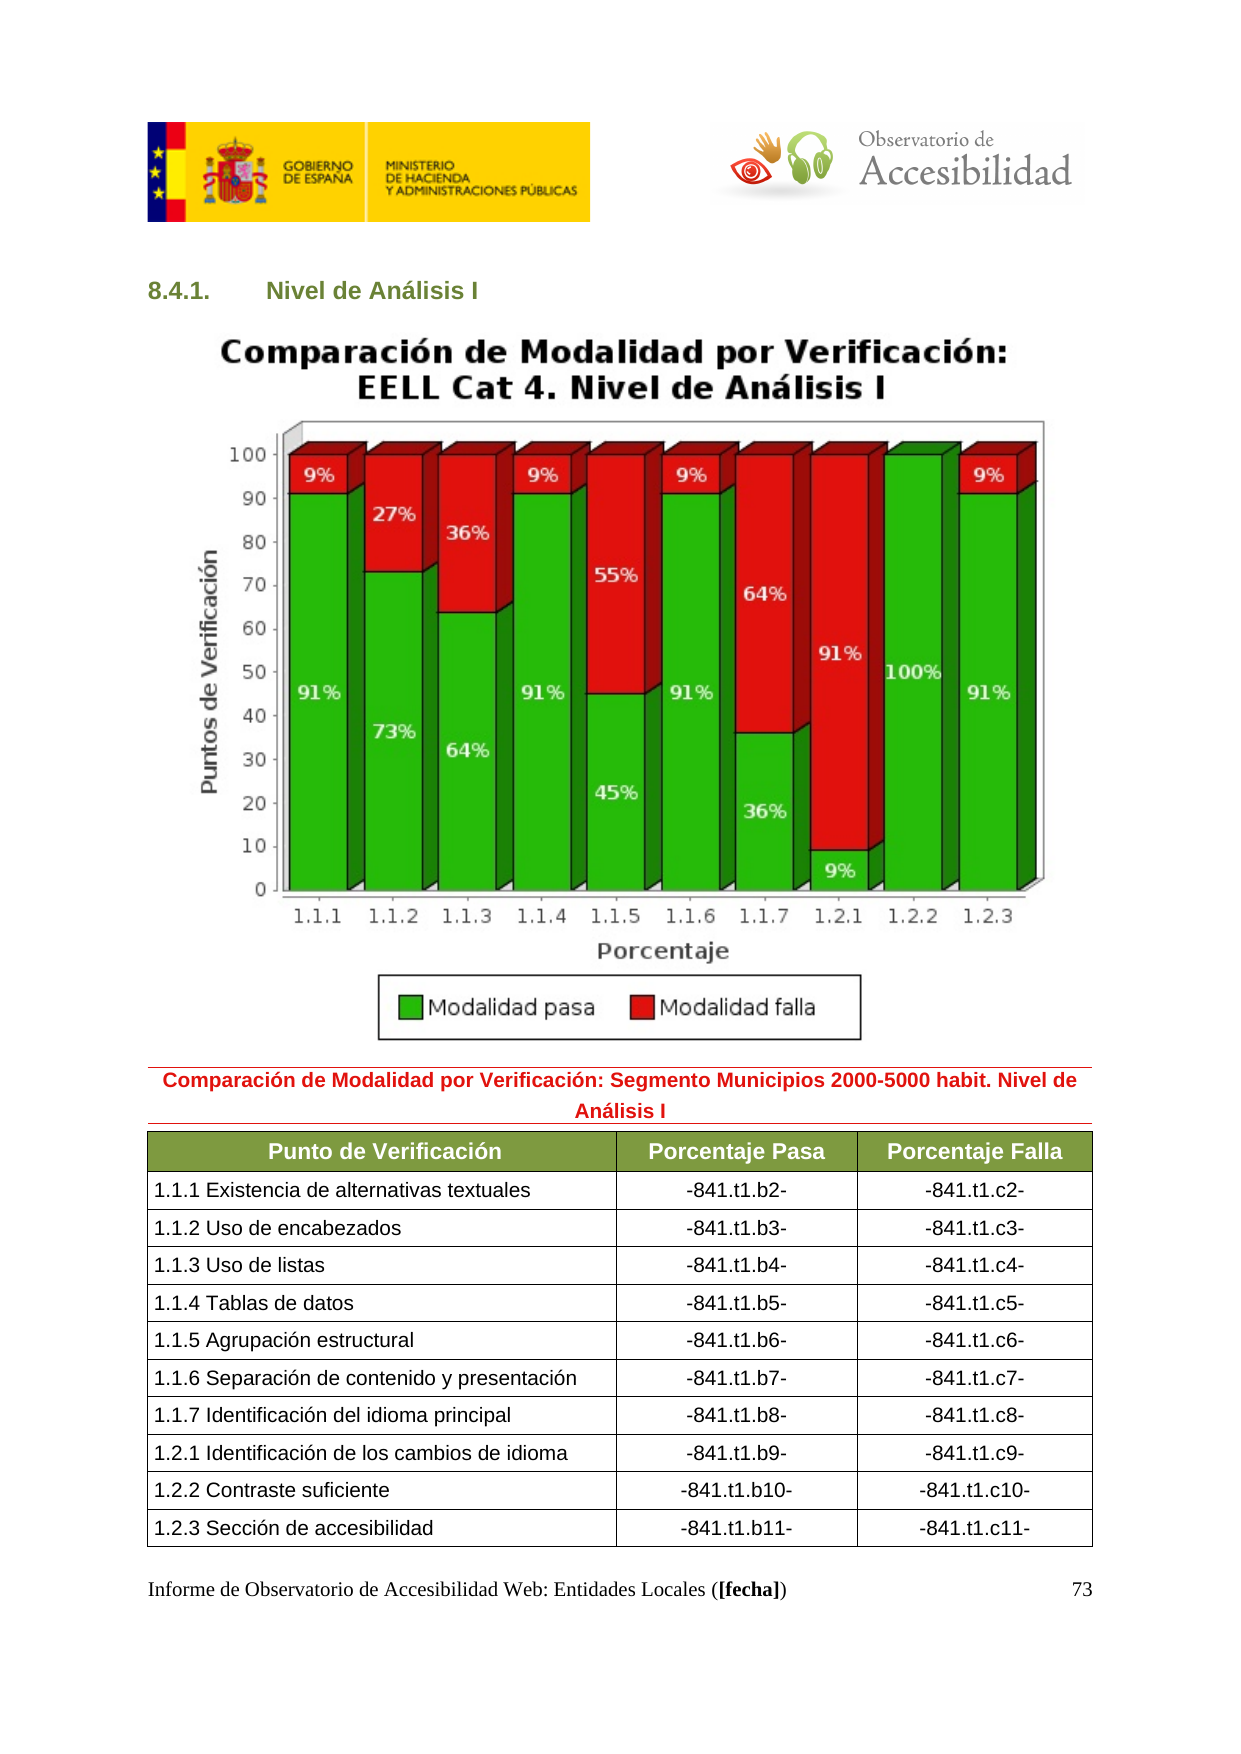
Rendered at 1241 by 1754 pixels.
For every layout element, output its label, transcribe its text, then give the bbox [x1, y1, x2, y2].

picture [178, 332, 1062, 1042]
table_cell -841.t1.b11- [617, 1510, 857, 1546]
table_cell 1.2.2 Contraste suficiente [148, 1472, 616, 1508]
picture [710, 122, 1086, 205]
table_cell 1.2.1 Identificación de los cambios de idioma [148, 1435, 616, 1471]
table_cell -841.t1.c4- [858, 1247, 1092, 1283]
table_cell -841.t1.b6- [617, 1322, 857, 1358]
table_cell -841.t1.b5- [617, 1285, 857, 1321]
table_cell -841.t1.c5- [858, 1285, 1092, 1321]
table_cell -841.t1.b10- [617, 1472, 857, 1508]
table_cell 1.2.3 Sección de accesibilidad [148, 1510, 616, 1546]
table_cell -841.t1.c6- [858, 1322, 1092, 1358]
table_header Porcentaje Pasa [617, 1132, 857, 1171]
table_cell 1.1.1 Existencia de alternativas textuales [148, 1172, 616, 1208]
table_header Punto de Verificación [148, 1132, 616, 1171]
table_cell 1.1.3 Uso de listas [148, 1247, 616, 1283]
table_cell -841.t1.b3- [617, 1210, 857, 1246]
table_cell -841.t1.c9- [858, 1435, 1092, 1471]
table_cell -841.t1.b4- [617, 1247, 857, 1283]
text Comparación de Modalidad por Verificación: Segmento Municipios 2000-5000 habit. Nivel de Análisis I [148, 1068, 1092, 1123]
table_cell 1.1.2 Uso de encabezados [148, 1210, 616, 1246]
table_cell -841.t1.b2- [617, 1172, 857, 1208]
table_cell 1.1.7 Identificación del idioma principal [148, 1397, 616, 1433]
table_cell -841.t1.c2- [858, 1172, 1092, 1208]
table_cell -841.t1.b9- [617, 1435, 857, 1471]
table_cell -841.t1.c10- [858, 1472, 1092, 1508]
table_cell -841.t1.c11- [858, 1510, 1092, 1546]
table_cell -841.t1.b8- [617, 1397, 857, 1433]
picture [147, 122, 591, 222]
table_cell 1.1.5 Agrupación estructural [148, 1322, 616, 1358]
table_cell 1.1.6 Separación de contenido y presentación [148, 1360, 616, 1396]
list Nivel de Análisis I [148, 276, 1092, 304]
table_header Porcentaje Falla [858, 1132, 1092, 1171]
table_cell -841.t1.b7- [617, 1360, 857, 1396]
table_cell 1.1.4 Tablas de datos [148, 1285, 616, 1321]
table_cell -841.t1.c8- [858, 1397, 1092, 1433]
table_cell -841.t1.c7- [858, 1360, 1092, 1396]
table_cell -841.t1.c3- [858, 1210, 1092, 1246]
